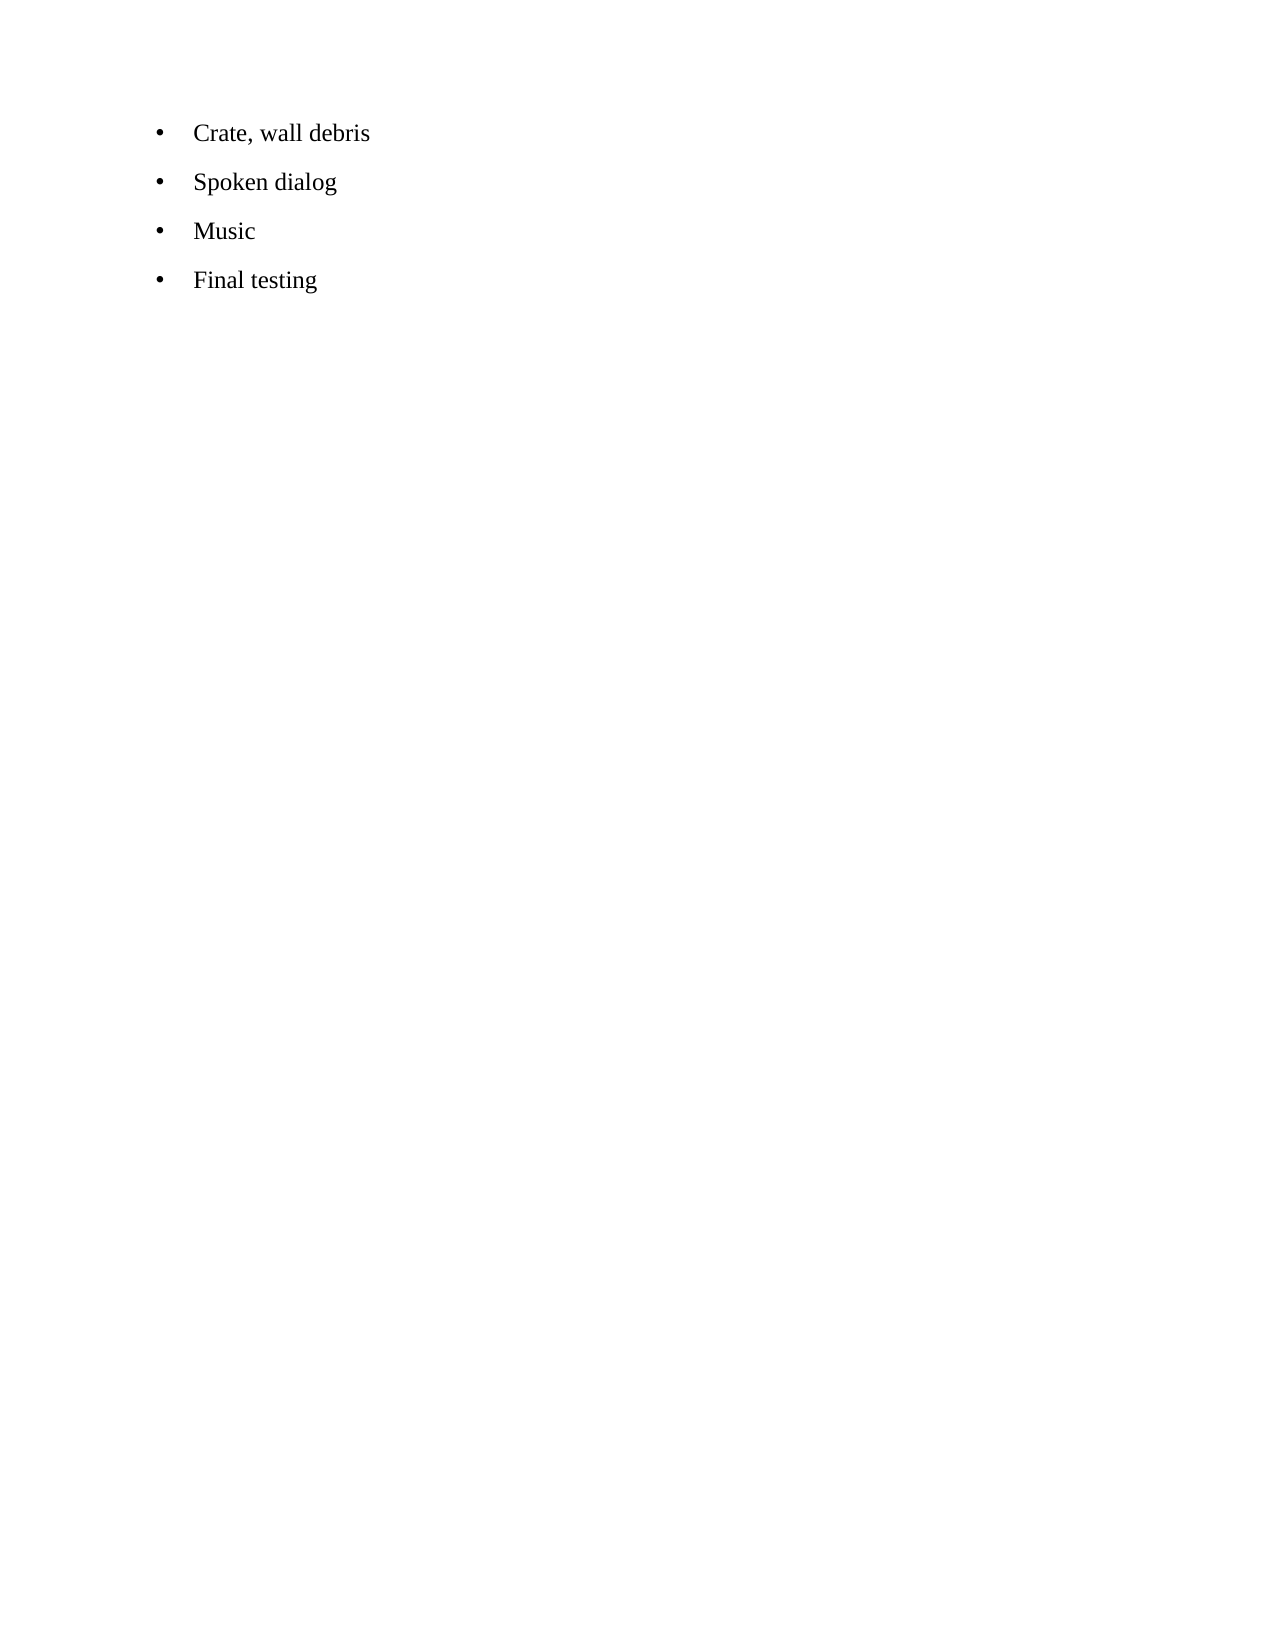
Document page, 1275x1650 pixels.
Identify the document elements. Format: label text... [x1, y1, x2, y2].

list Spoken dialog [156, 167, 1157, 196]
list Final testing [156, 265, 1157, 294]
list Music [156, 216, 1157, 245]
list Crate, wall debris [156, 118, 1157, 147]
